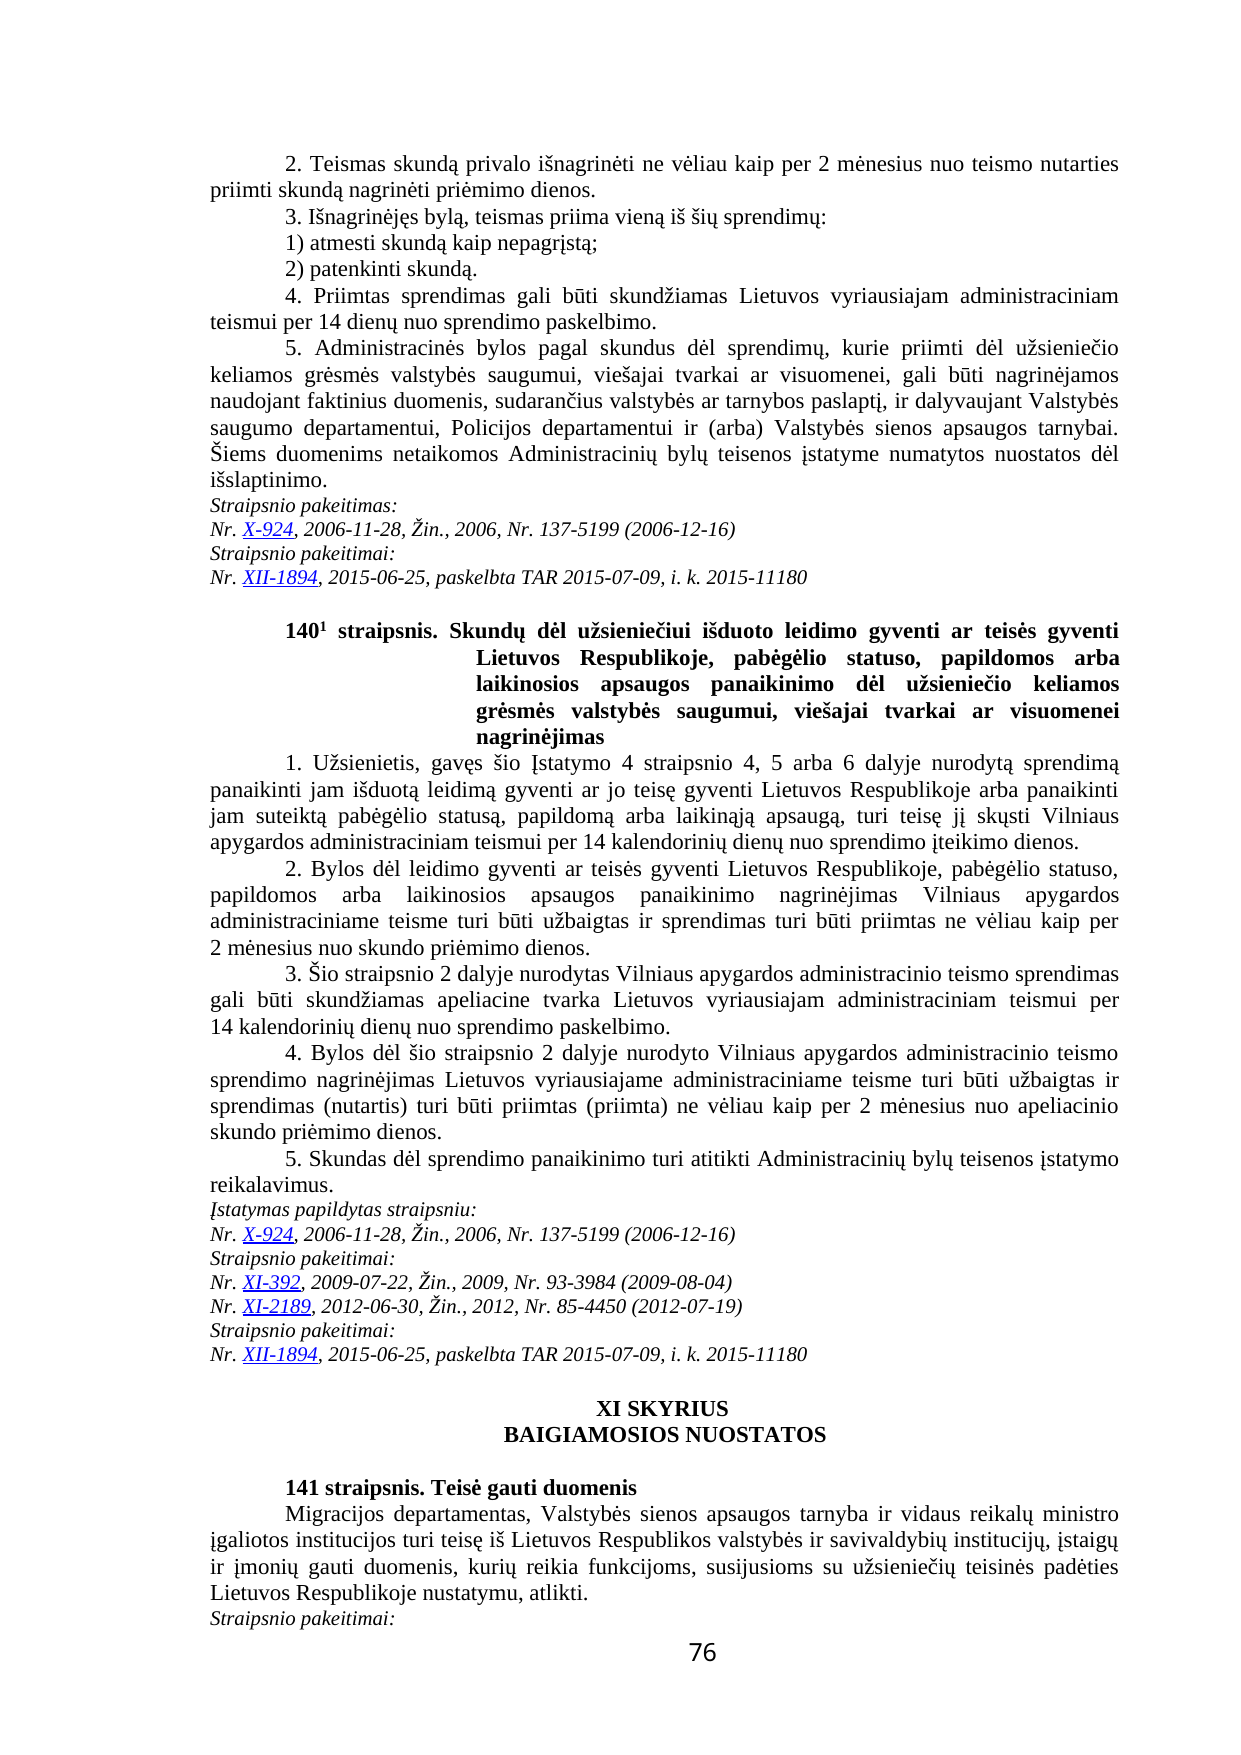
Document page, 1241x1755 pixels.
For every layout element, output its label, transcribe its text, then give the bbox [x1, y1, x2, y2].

text 4. Bylos dėl šio straipsnio 2 dalyje nurodyto Vilniaus apygardos administracinio teismo sprendimo nagrinėjimas Lietuvos vyriausiajame administraciniame teisme turi būti užbaigtas ir sprendimas (nutartis) turi būti priimtas (priimta) ne vėliau kaip per 2 mėnesius nuo apeliacinio skundo priėmimo dienos. [210, 1039, 1120, 1145]
text Nr. XI-2189, 2012-06-30, Žin., 2012, Nr. 85-4450 (2012-07-19) [210, 1294, 1120, 1318]
text Nr. XII-1894, 2015-06-25, paskelbta TAR 2015-07-09, i. k. 2015-11180 [210, 1342, 1120, 1366]
text 4. Priimtas sprendimas gali būti skundžiamas Lietuvos vyriausiajam administraciniam teismui per 14 dienų nuo sprendimo paskelbimo. [210, 282, 1120, 334]
subtitle 141 straipsnis. Teisė gauti duomenis [210, 1474, 1120, 1500]
text Migracijos departamentas, Valstybės sienos apsaugos tarnyba ir vidaus reikalų ministro įgaliotos institucijos turi teisę iš Lietuvos Respublikos valstybės ir savivaldybių institucijų, įstaigų ir įmonių gauti duomenis, kurių reikia funkcijoms, susijusioms su užsieniečių teisinės padėties Lietuvos Respublikoje nustatymu, atlikti. [210, 1500, 1120, 1605]
text 3. Šio straipsnio 2 dalyje nurodytas Vilniaus apygardos administracinio teismo sprendimas gali būti skundžiamas apeliacine tvarka Lietuvos vyriausiajam administraciniam teismui per 14 kalendorinių dienų nuo sprendimo paskelbimo. [210, 960, 1120, 1039]
text Įstatymas papildytas straipsniu: [210, 1197, 1120, 1221]
text 3. Išnagrinėjęs bylą, teismas priima vieną iš šių sprendimų: [210, 203, 1120, 229]
text Nr. XII-1894, 2015-06-25, paskelbta TAR 2015-07-09, i. k. 2015-11180 [210, 565, 1120, 589]
text Straipsnio pakeitimai: [210, 1318, 1120, 1342]
text Nr. XI-392, 2009-07-22, Žin., 2009, Nr. 93-3984 (2009-08-04) [210, 1269, 1120, 1294]
text Nr. X-924, 2006-11-28, Žin., 2006, Nr. 137-5199 (2006-12-16) [210, 1221, 1120, 1246]
text XI SKYRIUS [210, 1394, 1120, 1421]
text 2) patenkinti skundą. [210, 255, 1120, 282]
text Straipsnio pakeitimai: [210, 1246, 1120, 1269]
text Straipsnio pakeitimai: [210, 1605, 1120, 1629]
text 2. Teismas skundą privalo išnagrinėti ne vėliau kaip per 2 mėnesius nuo teismo nutarties priimti skundą nagrinėti priėmimo dienos. [210, 150, 1120, 203]
text Straipsnio pakeitimai: [210, 541, 1120, 565]
text 5. Skundas dėl sprendimo panaikinimo turi atitikti Administracinių bylų teisenos įstatymo reikalavimus. [210, 1145, 1120, 1197]
text BAIGIAMOSIOS NUOSTATOS [210, 1421, 1120, 1447]
text Straipsnio pakeitimas: [210, 493, 1120, 517]
text 2. Bylos dėl leidimo gyventi ar teisės gyventi Lietuvos Respublikoje, pabėgėlio statuso, papildomos arba laikinosios apsaugos panaikinimo nagrinėjimas Vilniaus apygardos administraciniame teisme turi būti užbaigtas ir sprendimas turi būti priimtas ne vėliau kaip per 2 mėnesius nuo skundo priėmimo dienos. [210, 855, 1120, 960]
text Nr. X-924, 2006-11-28, Žin., 2006, Nr. 137-5199 (2006-12-16) [210, 517, 1120, 541]
text 1) atmesti skundą kaip nepagrįstą; [210, 229, 1120, 255]
text 1401 straipsnis. Skundų dėl užsieniečiui išduoto leidimo gyventi ar teisės gyventi Lietuvos Respublikoje, pabėgėlio statuso, papildomos arba laikinosios apsaugos panaikinimo dėl užsieniečio keliamos grėsmės valstybės saugumui, viešajai tvarkai ar visuomenei nagrinėjimas [285, 618, 1120, 749]
text 5. Administracinės bylos pagal skundus dėl sprendimų, kurie priimti dėl užsieniečio keliamos grėsmės valstybės saugumui, viešajai tvarkai ar visuomenei, gali būti nagrinėjamos naudojant faktinius duomenis, sudarančius valstybės ar tarnybos paslaptį, ir dalyvaujant Valstybės saugumo departamentui, Policijos departamentui ir (arba) Valstybės sienos apsaugos tarnybai. Šiems duomenims netaikomos Administracinių bylų teisenos įstatyme numatytos nuostatos dėl išslaptinimo. [210, 334, 1120, 493]
text 1. Užsienietis, gavęs šio Įstatymo 4 straipsnio 4, 5 arba 6 dalyje nurodytą sprendimą panaikinti jam išduotą leidimą gyventi ar jo teisę gyventi Lietuvos Respublikoje arba panaikinti jam suteiktą pabėgėlio statusą, papildomą arba laikinąją apsaugą, turi teisę jį skųsti Vilniaus apygardos administraciniam teismui per 14 kalendorinių dienų nuo sprendimo įteikimo dienos. [210, 749, 1120, 855]
